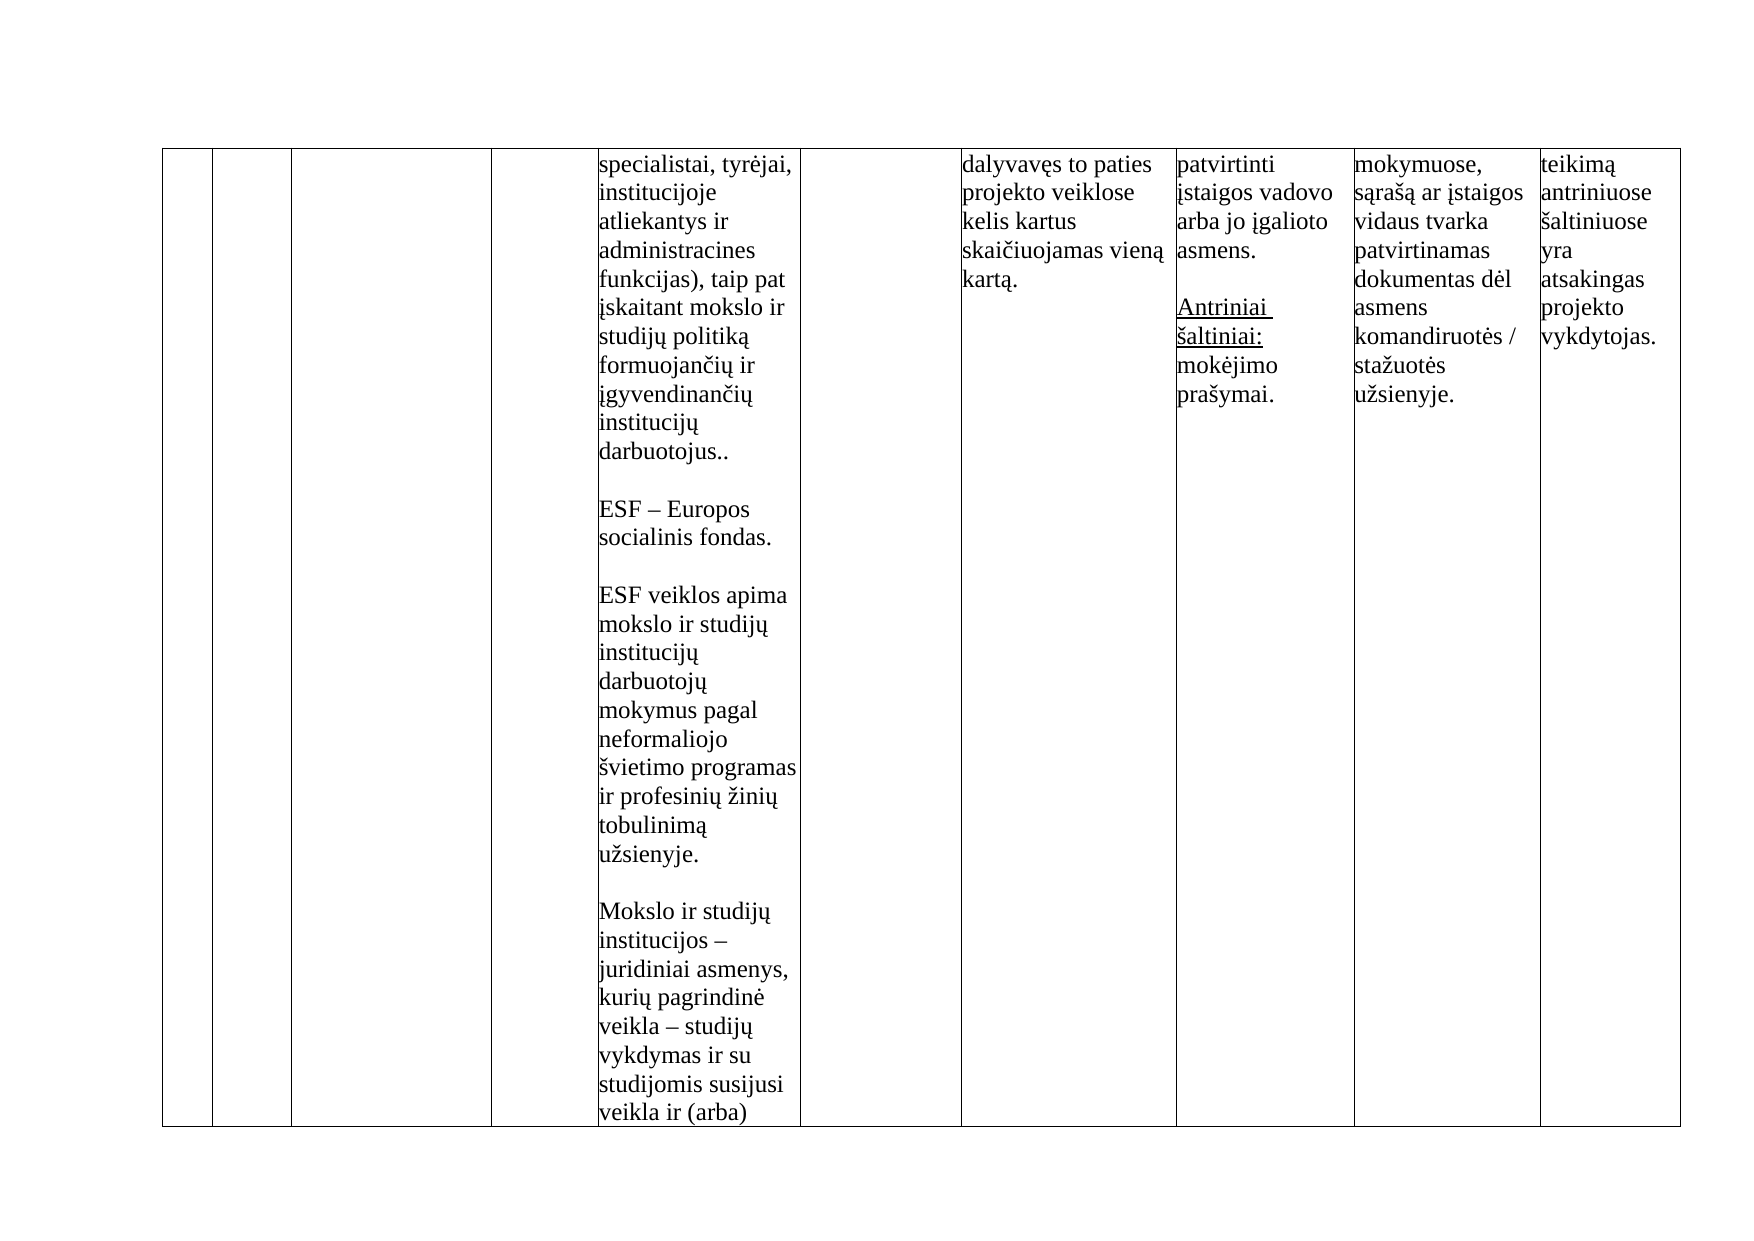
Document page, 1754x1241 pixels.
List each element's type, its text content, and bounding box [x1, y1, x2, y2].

table_cell [801, 149, 961, 1126]
table_cell [292, 149, 491, 1126]
table_cell patvirtinti įstaigos vadovo arba jo įgalioto asmens. Antriniai šaltiniai: mokėjimo prašymai. [1177, 149, 1354, 1126]
table_cell mokymuose, sąrašą ar įstaigos vidaus tvarka patvirtinamas dokumentas dėl asmens komandiruotės / stažuotės užsienyje. [1355, 149, 1540, 1126]
table_cell [492, 149, 598, 1126]
table_cell dalyvavęs to paties projekto veiklose kelis kartus skaičiuojamas vieną kartą. [962, 149, 1176, 1126]
table_cell [163, 149, 212, 1126]
table_cell [213, 149, 291, 1126]
table_cell specialistai, tyrėjai, institucijoje atliekantys ir administracines funkcijas), taip pat įskaitant mokslo ir studijų politiką formuojančių ir įgyvendinančių institucijų darbuotojus.. ESF – Europos socialinis fondas. ESF veiklos apima mokslo ir studijų institucijų darbuotojų mokymus pagal neformaliojo švietimo programas ir profesinių žinių tobulinimą užsienyje. Mokslo ir studijų institucijos – juridiniai asmenys, kurių pagrindinė veikla – studijų vykdymas ir su studijomis susijusi veikla ir (arba) [599, 149, 800, 1126]
table_cell teikimą antriniuose šaltiniuose yra atsakingas projekto vykdytojas. [1541, 149, 1680, 1126]
